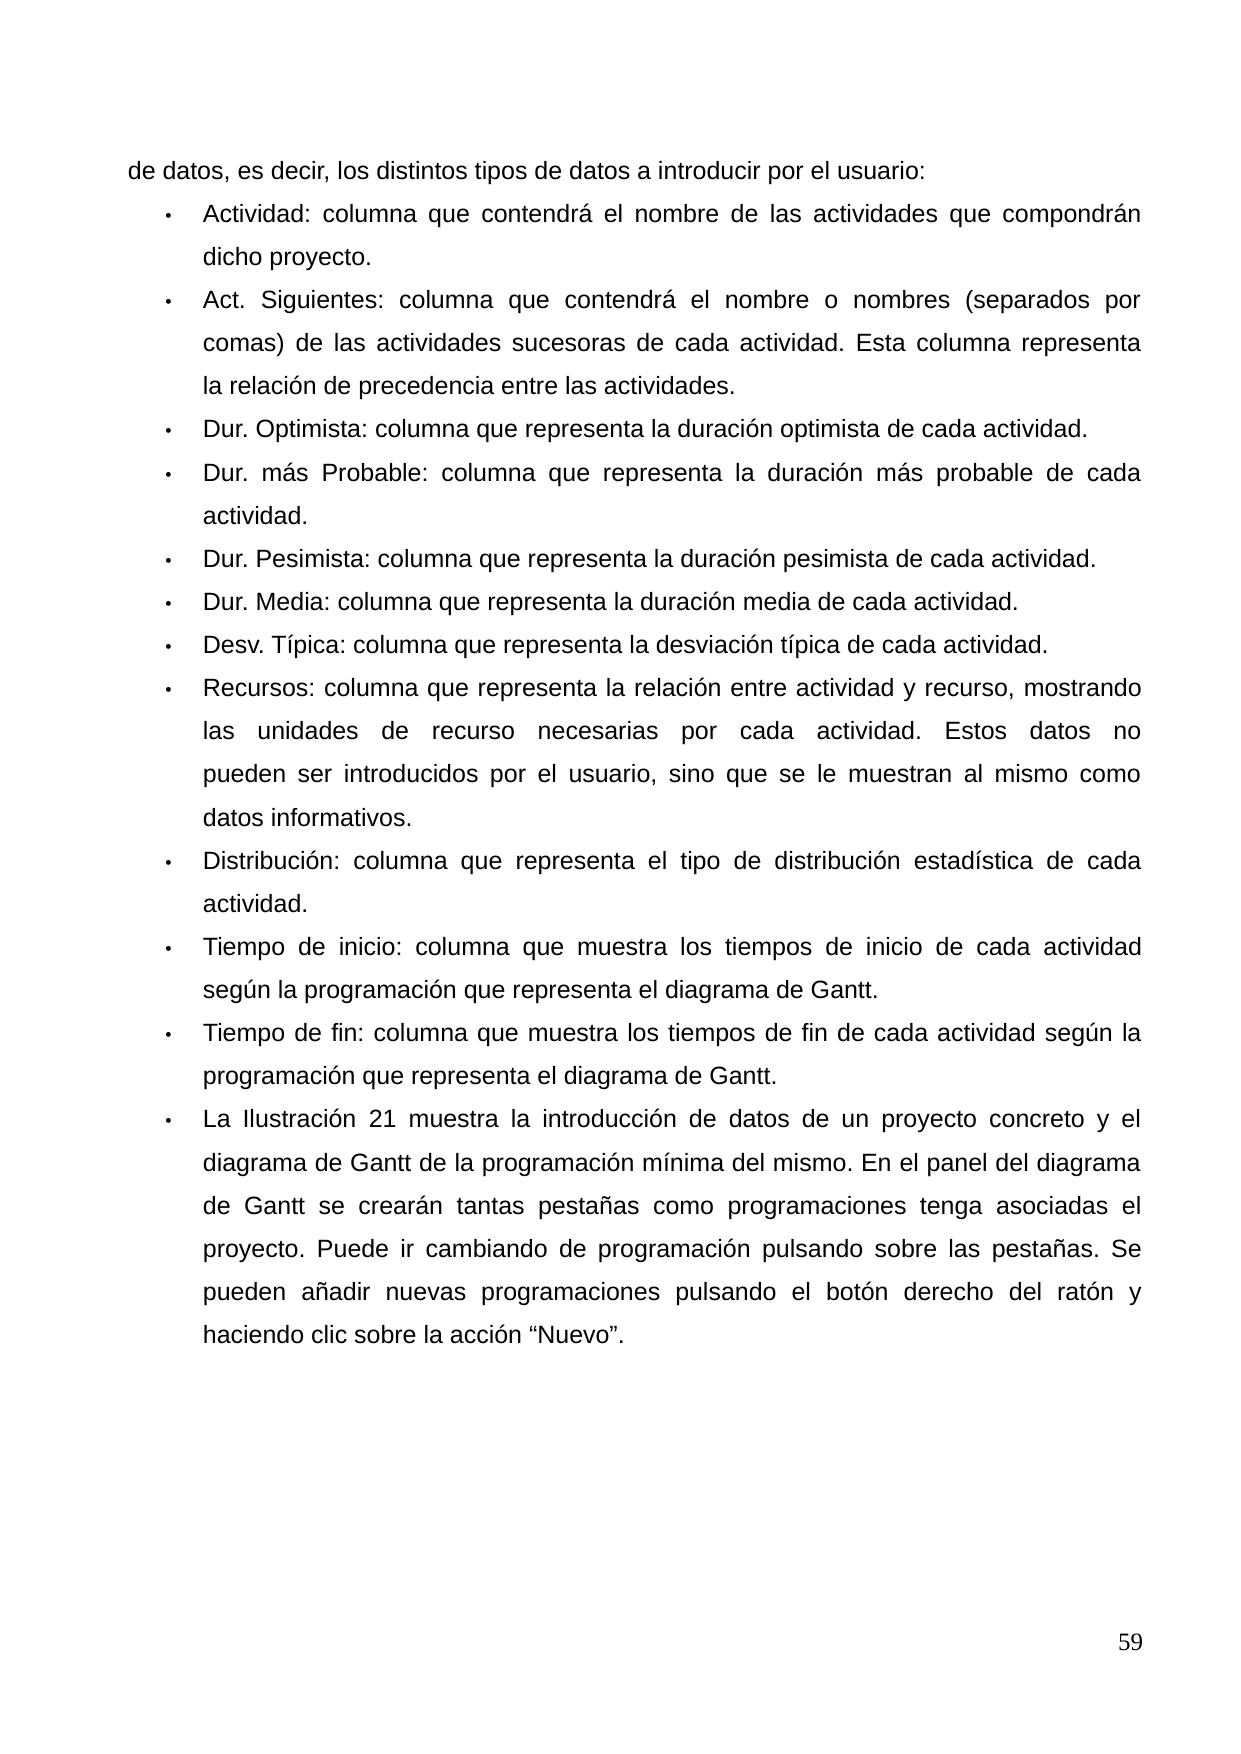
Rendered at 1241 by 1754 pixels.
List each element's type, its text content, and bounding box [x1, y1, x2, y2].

list Tiempo de fin: columna que muestra los tiempos de fin de cada actividad según la programación que representa el diagrama de Gantt. [165, 1018, 1143, 1090]
list Dur. Pesimista: columna que representa la duración pesimista de cada actividad. [165, 544, 1143, 572]
list Act. Siguientes: columna que contendrá el nombre o nombres (separados por comas) de las actividades sucesoras de cada actividad. Esta columna representa la relación de precedencia entre las actividades. [165, 285, 1143, 400]
list Dur. Optimista: columna que representa la duración optimista de cada actividad. [165, 414, 1143, 443]
text de datos, es decir, los distintos tipos de datos a introducir por el usuario: [128, 156, 1143, 184]
list Actividad: columna que contendrá el nombre de las actividades que compondrán dicho proyecto. [165, 199, 1143, 271]
list Recursos: columna que representa la relación entre actividad y recurso, mostrando las unidades de recurso necesarias por cada actividad. Estos datos no pueden ser introducidos por el usuario, sino que se le muestran al mismo como datos informativos. [165, 673, 1143, 831]
list Dur. más Probable: columna que representa la duración más probable de cada actividad. [165, 457, 1143, 529]
list Desv. Típica: columna que representa la desviación típica de cada actividad. [165, 630, 1143, 659]
list Distribución: columna que representa el tipo de distribución estadística de cada actividad. [165, 846, 1143, 917]
list La Ilustración 21 muestra la introducción de datos de un proyecto concreto y el diagrama de Gantt de la programación mínima del mismo. En el panel del diagrama de Gantt se crearán tantas pestañas como programaciones tenga asociadas el proyecto. Puede ir cambiando de programación pulsando sobre las pestañas. Se pueden añadir nuevas programaciones pulsando el botón derecho del ratón y haciendo clic sobre la acción “Nuevo”. [165, 1104, 1143, 1349]
list Dur. Media: columna que representa la duración media de cada actividad. [165, 587, 1143, 616]
list Tiempo de inicio: columna que muestra los tiempos de inicio de cada actividad según la programación que representa el diagrama de Gantt. [165, 932, 1143, 1004]
